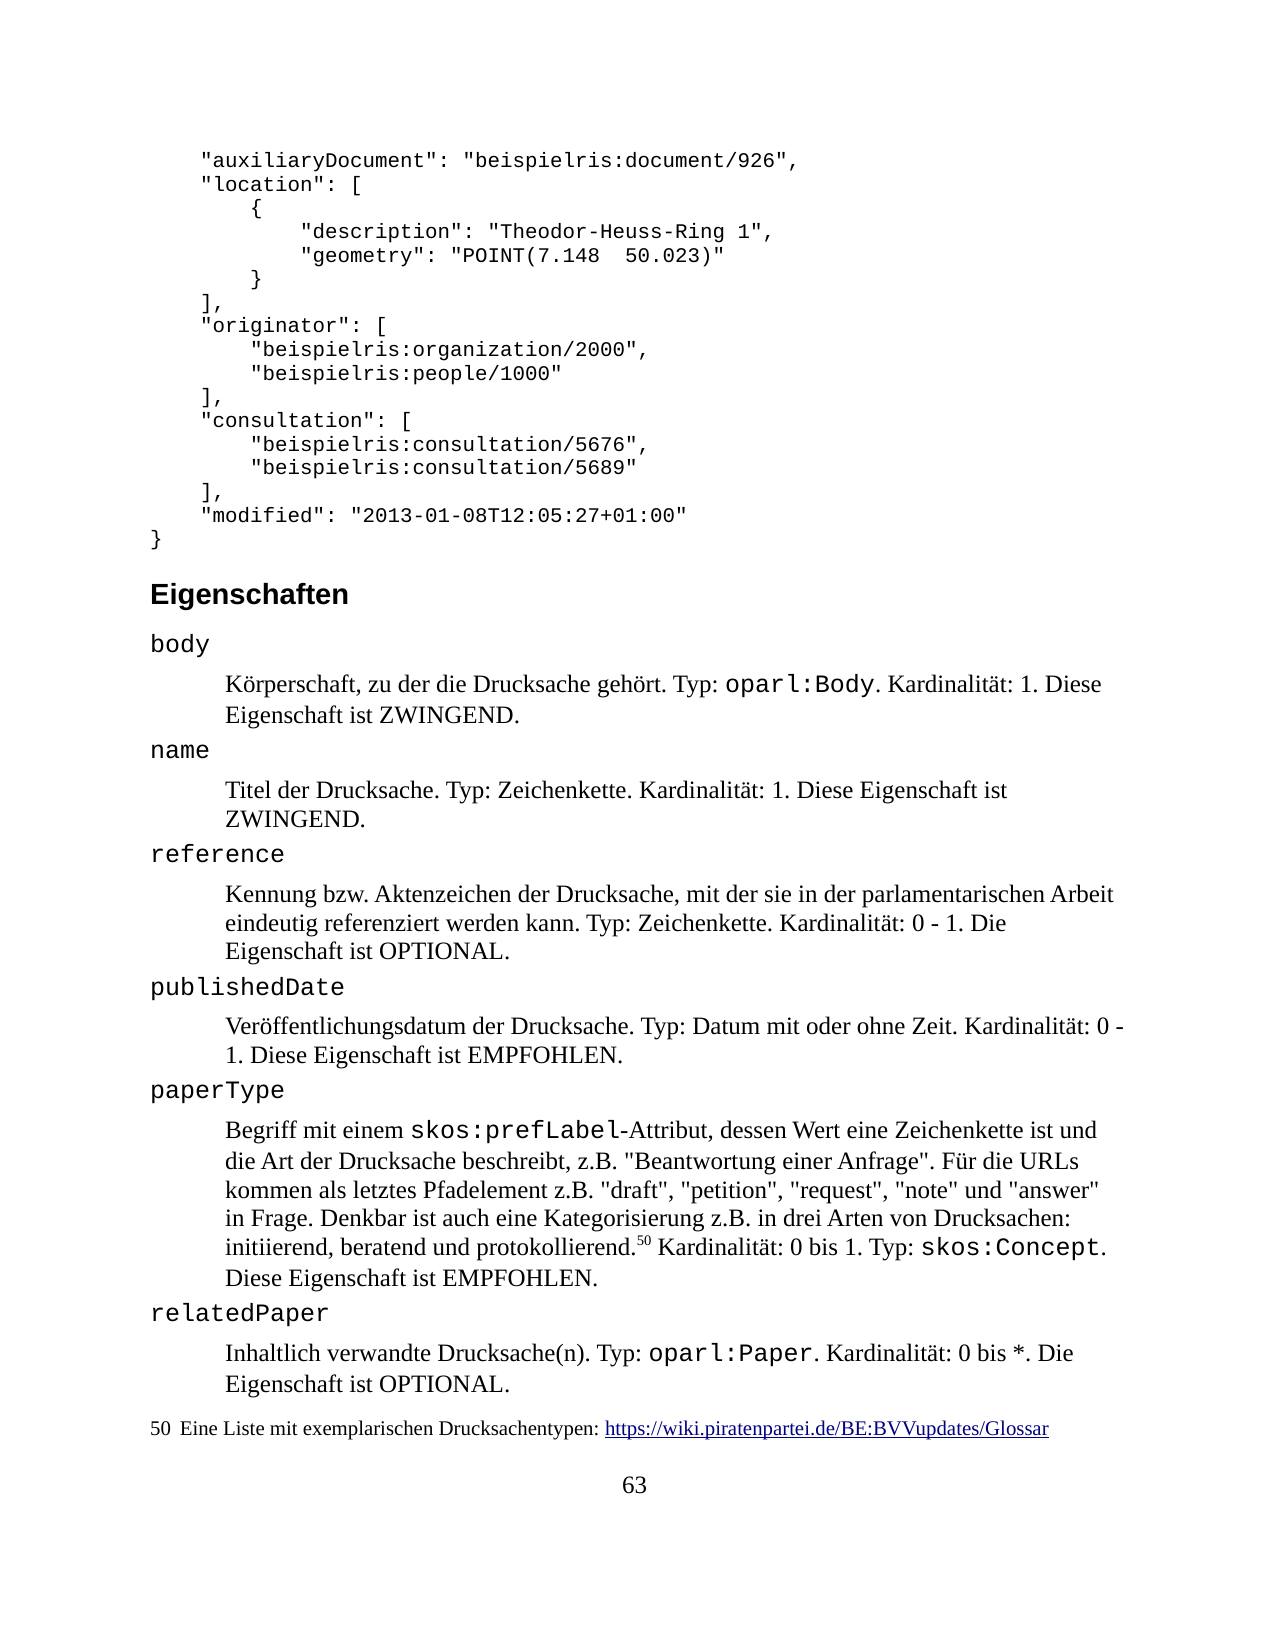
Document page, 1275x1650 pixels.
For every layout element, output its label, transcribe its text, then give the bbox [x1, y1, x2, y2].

text } [150, 528, 1125, 552]
text Begriff mit einem skos:prefLabel-Attribut, dessen Wert eine Zeichenkette ist und die Art der Drucksache beschreibt, z.B. "Beantwortung einer Anfrage". Für die URLs kommen als letztes Pfadelement z.B. "draft", "petition", "request", "note" und "answer" in Frage. Denkbar ist auch eine Kategorisierung z.B. in drei Arten von Drucksachen: initiierend, beratend und protokollierend. Kardinalität: 0 bis 1. Typ: skos:Concept. Diese Eigenschaft ist EMPFOHLEN. [225, 1115, 1125, 1292]
text body [150, 632, 1125, 660]
text ], [150, 292, 1125, 316]
text paperType [150, 1078, 1125, 1106]
subtitle Eigenschaften [150, 577, 1125, 611]
text publishedDate [150, 974, 1125, 1002]
text name [150, 738, 1125, 766]
text Körperschaft, zu der die Drucksache gehört. Typ: oparl:Body. Kardinalität: 1. Diese Eigenschaft ist ZWINGEND. [225, 669, 1125, 729]
text "auxiliaryDocument": "beispielris:document/926", [150, 150, 1125, 174]
text "beispielris:consultation/5689" [150, 457, 1125, 481]
text "modified": "2013-01-08T12:05:27+01:00" [150, 505, 1125, 528]
text ], [150, 386, 1125, 410]
text "beispielris:consultation/5676", [150, 434, 1125, 457]
text "description": "Theodor-Heuss-Ring 1", [150, 221, 1125, 244]
text Eine Liste mit exemplarischen Drucksachentypen: https://wiki.piratenpartei.de/BE:BVVupdates/Glossar [150, 1416, 1125, 1440]
text reference [150, 842, 1125, 870]
text Inhaltlich verwandte Drucksache(n). Typ: oparl:Paper. Kardinalität: 0 bis *. Die Eigenschaft ist OPTIONAL. [225, 1338, 1125, 1398]
text "consultation": [ [150, 410, 1125, 434]
text Veröffentlichungsdatum der Drucksache. Typ: Datum mit oder ohne Zeit. Kardinalität: 0 - 1. Diese Eigenschaft ist EMPFOHLEN. [225, 1011, 1125, 1069]
text Kennung bzw. Aktenzeichen der Drucksache, mit der sie in der parlamentarischen Arbeit eindeutig referenziert werden kann. Typ: Zeichenkette. Kardinalität: 0 - 1. Die Eigenschaft ist OPTIONAL. [225, 879, 1125, 965]
text } [150, 268, 1125, 292]
text "originator": [ [150, 316, 1125, 339]
text ], [150, 481, 1125, 505]
text relatedPaper [150, 1301, 1125, 1329]
text { [150, 197, 1125, 221]
text "geometry": "POINT(7.148 50.023)" [150, 244, 1125, 268]
text "location": [ [150, 174, 1125, 197]
text "beispielris:organization/2000", [150, 339, 1125, 363]
text "beispielris:people/1000" [150, 363, 1125, 386]
text Titel der Drucksache. Typ: Zeichenkette. Kardinalität: 1. Diese Eigenschaft ist ZWINGEND. [225, 775, 1125, 833]
